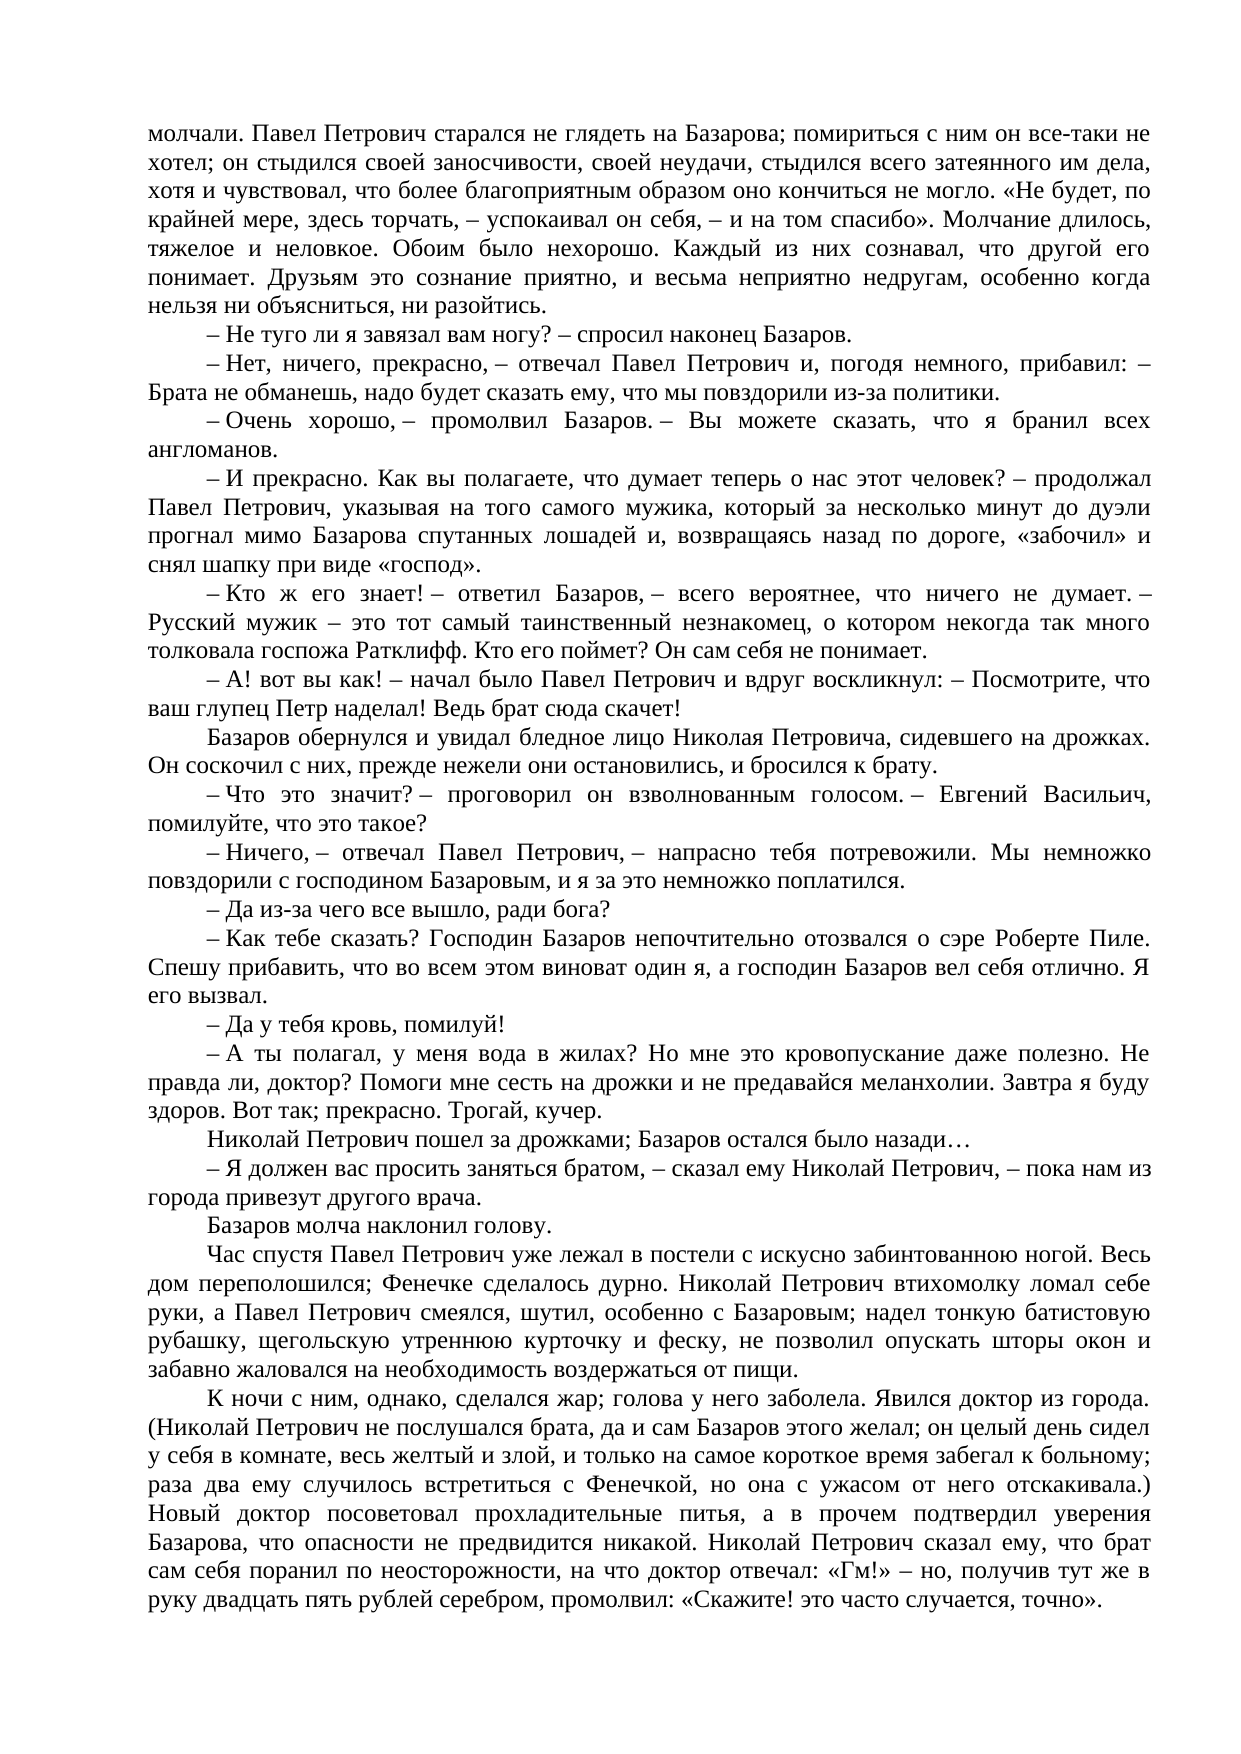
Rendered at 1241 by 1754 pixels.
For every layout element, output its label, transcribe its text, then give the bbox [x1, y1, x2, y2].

text – Да у тебя кровь, помилуй! [148, 1009, 1152, 1038]
text – Не туго ли я завязал вам ногу? – спросил наконец Базаров. [148, 319, 1152, 348]
text Базаров молча наклонил голову. [148, 1211, 1152, 1239]
text Николай Петрович пошел за дрожками; Базаров остался было назади… [148, 1124, 1152, 1153]
text – А! вот вы как! – начал было Павел Петрович и вдруг воскликнул: – Посмотрите, что ваш глупец Петр наделал! Ведь брат сюда скачет! [148, 664, 1152, 722]
text Базаров обернулся и увидал бледное лицо Николая Петровича, сидевшего на дрожках. Он соскочил с них, прежде нежели они остановились, и бросился к брату. [148, 722, 1152, 779]
text молчали. Павел Петрович старался не глядеть на Базарова; помириться с ним он все-таки не хотел; он стыдился своей заносчивости, своей неудачи, стыдился всего затеянного им дела, хотя и чувствовал, что более благоприятным образом оно кончиться не могло. «Не будет, по крайней мере, здесь торчать, – успокаивал он себя, – и на том спасибо». Молчание длилось, тяжелое и неловкое. Обоим было нехорошо. Каждый из них сознавал, что другой его понимает. Друзьям это сознание приятно, и весьма неприятно недругам, особенно когда нельзя ни объясниться, ни разойтись. [148, 118, 1152, 319]
text – Да из-за чего все вышло, ради бога? [148, 894, 1152, 923]
text – Что это значит? – проговорил он взволнованным голосом. – Евгений Васильич, помилуйте, что это такое? [148, 779, 1152, 837]
text – А ты полагал, у меня вода в жилах? Но мне это кровопускание даже полезно. Не правда ли, доктор? Помоги мне сесть на дрожки и не предавайся меланхолии. Завтра я буду здоров. Вот так; прекрасно. Трогай, кучер. [148, 1038, 1152, 1124]
text – Кто ж его знает! – ответил Базаров, – всего вероятнее, что ничего не думает. – Русский мужик – это тот самый таинственный незнакомец, о котором некогда так много толковала госпожа Ратклифф. Кто его поймет? Он сам себя не понимает. [148, 578, 1152, 664]
text Час спустя Павел Петрович уже лежал в постели с искусно забинтованною ногой. Весь дом переполошился; Фенечке сделалось дурно. Николай Петрович втихомолку ломал себе руки, а Павел Петрович смеялся, шутил, особенно с Базаровым; надел тонкую батистовую рубашку, щегольскую утреннюю курточку и феску, не позволил опускать шторы окон и забавно жаловался на необходимость воздержаться от пищи. [148, 1239, 1152, 1383]
text – Очень хорошо, – промолвил Базаров. – Вы можете сказать, что я бранил всех англоманов. [148, 406, 1152, 463]
text – Я должен вас просить заняться братом, – сказал ему Николай Петрович, – пока нам из города привезут другого врача. [148, 1153, 1152, 1211]
text К ночи с ним, однако, сделался жар; голова у него заболела. Явился доктор из города. (Николай Петрович не послушался брата, да и сам Базаров этого желал; он целый день сидел у себя в комнате, весь желтый и злой, и только на самое короткое время забегал к больному; раза два ему случилось встретиться с Фенечкой, но она с ужасом от него отскакивала.) Новый доктор посоветовал прохладительные питья, а в прочем подтвердил уверения Базарова, что опасности не предвидится никакой. Николай Петрович сказал ему, что брат сам себя поранил по неосторожности, на что доктор отвечал: «Гм!» – но, получив тут же в руку двадцать пять рублей серебром, промолвил: «Скажите! это часто случается, точно». [148, 1383, 1152, 1613]
text – И прекрасно. Как вы полагаете, что думает теперь о нас этот человек? – продолжал Павел Петрович, указывая на того самого мужика, который за несколько минут до дуэли прогнал мимо Базарова спутанных лошадей и, возвращаясь назад по дороге, «забочил» и снял шапку при виде «господ». [148, 463, 1152, 578]
text – Нет, ничего, прекрасно, – отвечал Павел Петрович и, погодя немного, прибавил: – Брата не обманешь, надо будет сказать ему, что мы повздорили из-за политики. [148, 348, 1152, 406]
text – Как тебе сказать? Господин Базаров непочтительно отозвался о сэре Роберте Пиле. Спешу прибавить, что во всем этом виноват один я, а господин Базаров вел себя отлично. Я его вызвал. [148, 923, 1152, 1009]
text – Ничего, – отвечал Павел Петрович, – напрасно тебя потревожили. Мы немножко повздорили с господином Базаровым, и я за это немножко поплатился. [148, 837, 1152, 894]
